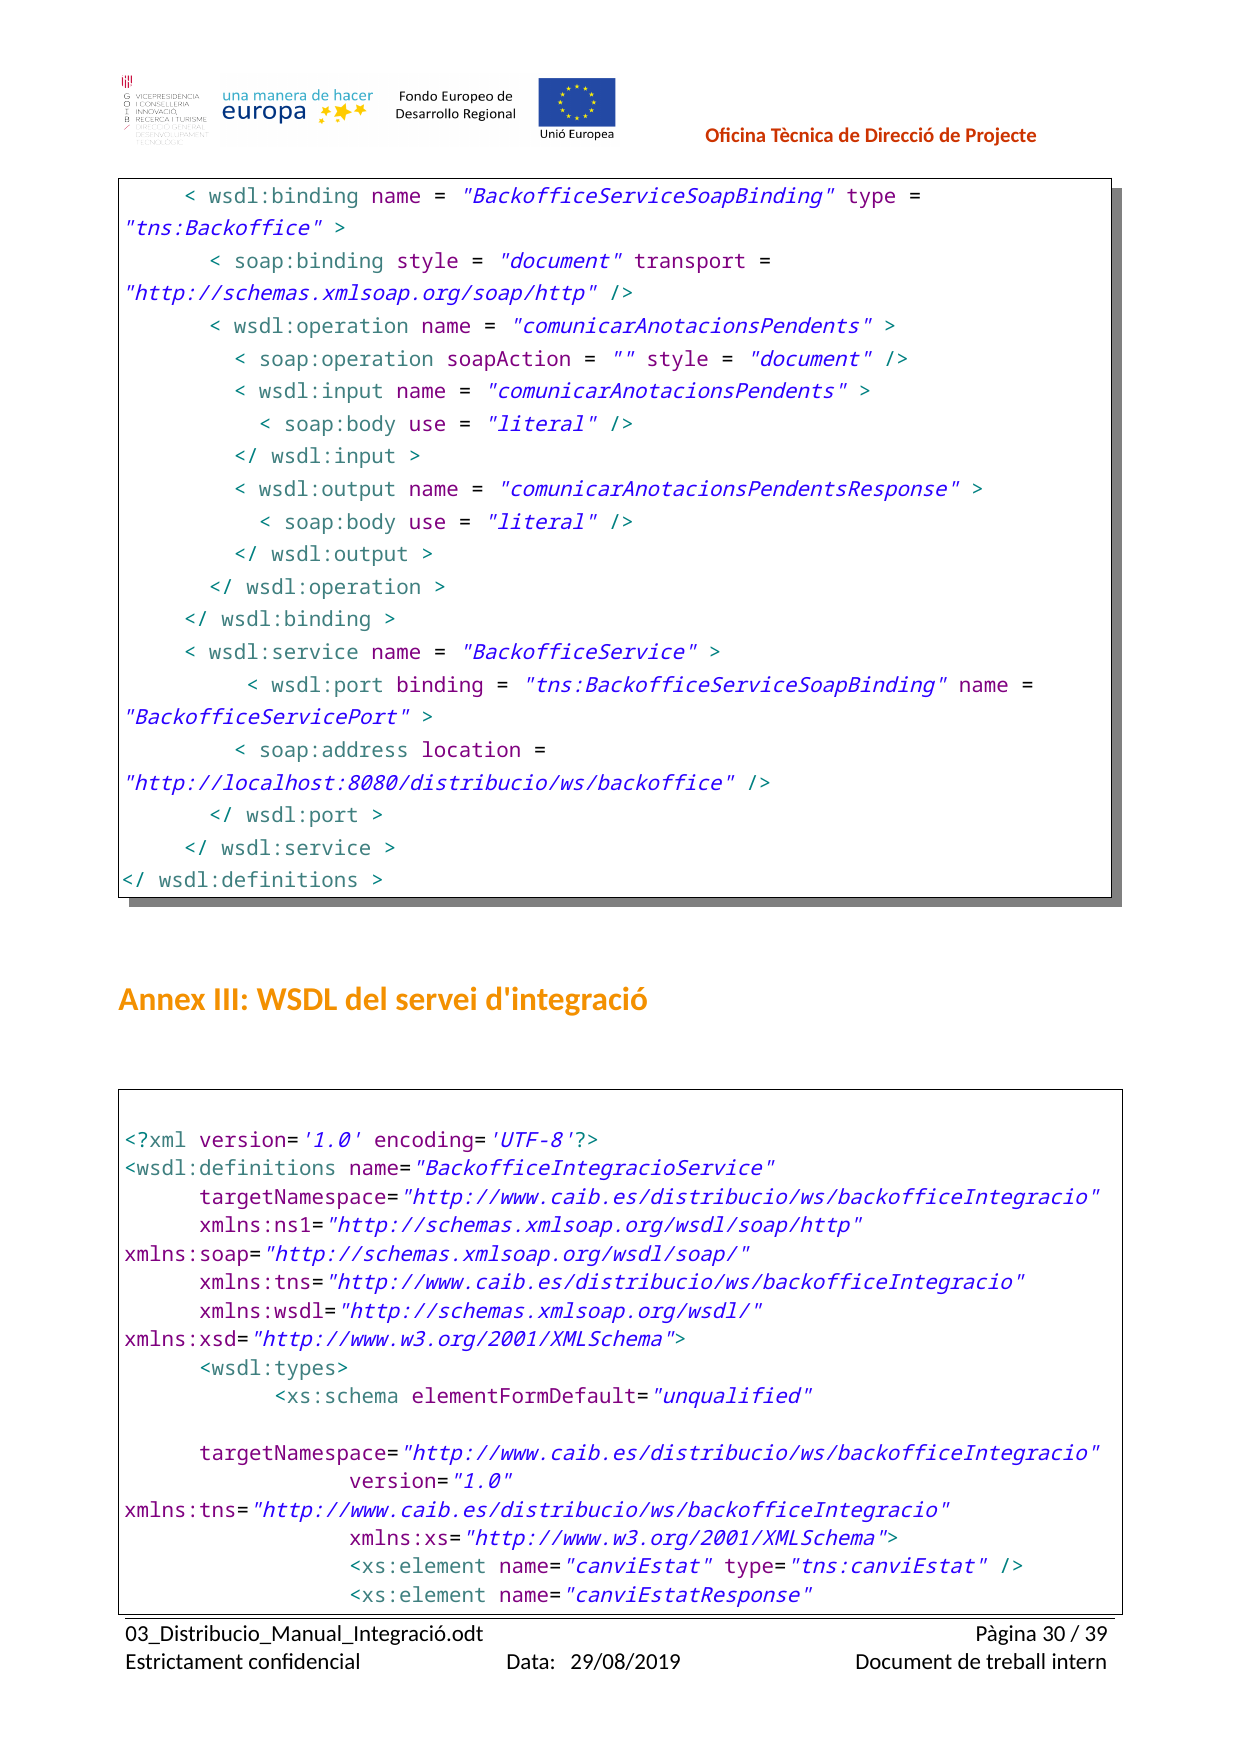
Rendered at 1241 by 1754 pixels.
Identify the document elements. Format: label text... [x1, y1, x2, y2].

text < soap:body use = "literal" /> [119, 504, 1111, 535]
picture [219, 73, 621, 147]
text </ wsdl:service > [119, 830, 1111, 861]
text < soap:body use = "literal" /> [119, 406, 1111, 437]
picture [118, 73, 213, 147]
table_header <?xml version='1.0' encoding='UTF-8'?> <wsdl:definitions name="BackofficeIntegracioService" targetNamespace="http://www.caib.es/distribucio/ws/backofficeIntegracio" xmlns:ns1="http://schemas.xmlsoap.org/wsdl/soap/http" xmlns:soap="http://schemas.xmlsoap.org/wsdl/soap/" xmlns:tns="http://www.caib.es/distribucio/ws/backofficeIntegracio" xmlns:wsdl="http://schemas.xmlsoap.org/wsdl/" xmlns:xsd="http://www.w3.org/2001/XMLSchema"> <wsdl:types> <xs:schema elementFormDefault="unqualified" targetNamespace="http://www.caib.es/distribucio/ws/backofficeIntegracio" version="1.0" xmlns:tns="http://www.caib.es/distribucio/ws/backofficeIntegracio" xmlns:xs="http://www.w3.org/2001/XMLSchema"> <xs:element name="canviEstat" type="tns:canviEstat" /> <xs:element name="canviEstatResponse" [119, 1090, 1122, 1614]
text </ wsdl:operation > [119, 569, 1111, 600]
text </ wsdl:output > [119, 536, 1111, 568]
text < soap:address location = "http://localhost:8080/distribucio/ws/backoffice" /> [119, 732, 1111, 796]
text </ wsdl:binding > [119, 602, 1111, 633]
text < wsdl:binding name = "BackofficeServiceSoapBinding" type = "tns:Backoffice" > [119, 179, 1111, 242]
text < soap:operation soapAction = "" style = "document" /> [119, 341, 1111, 372]
text </ wsdl:input > [119, 438, 1111, 470]
text < soap:binding style = "document" transport = "http://schemas.xmlsoap.org/soap/http" /> [119, 243, 1111, 307]
text </ wsdl:definitions > [119, 862, 1111, 897]
text < wsdl:port binding = "tns:BackofficeServiceSoapBinding" name = "BackofficeServicePort" > [119, 667, 1111, 731]
text < wsdl:operation name = "comunicarAnotacionsPendents" > [119, 308, 1111, 339]
text < wsdl:service name = "BackofficeService" > [119, 634, 1111, 666]
subtitle Annex III: WSDL del servei d'integració [118, 978, 1122, 1018]
text < wsdl:output name = "comunicarAnotacionsPendentsResponse" > [119, 471, 1111, 503]
text </ wsdl:port > [119, 797, 1111, 829]
text < wsdl:input name = "comunicarAnotacionsPendents" > [119, 373, 1111, 405]
